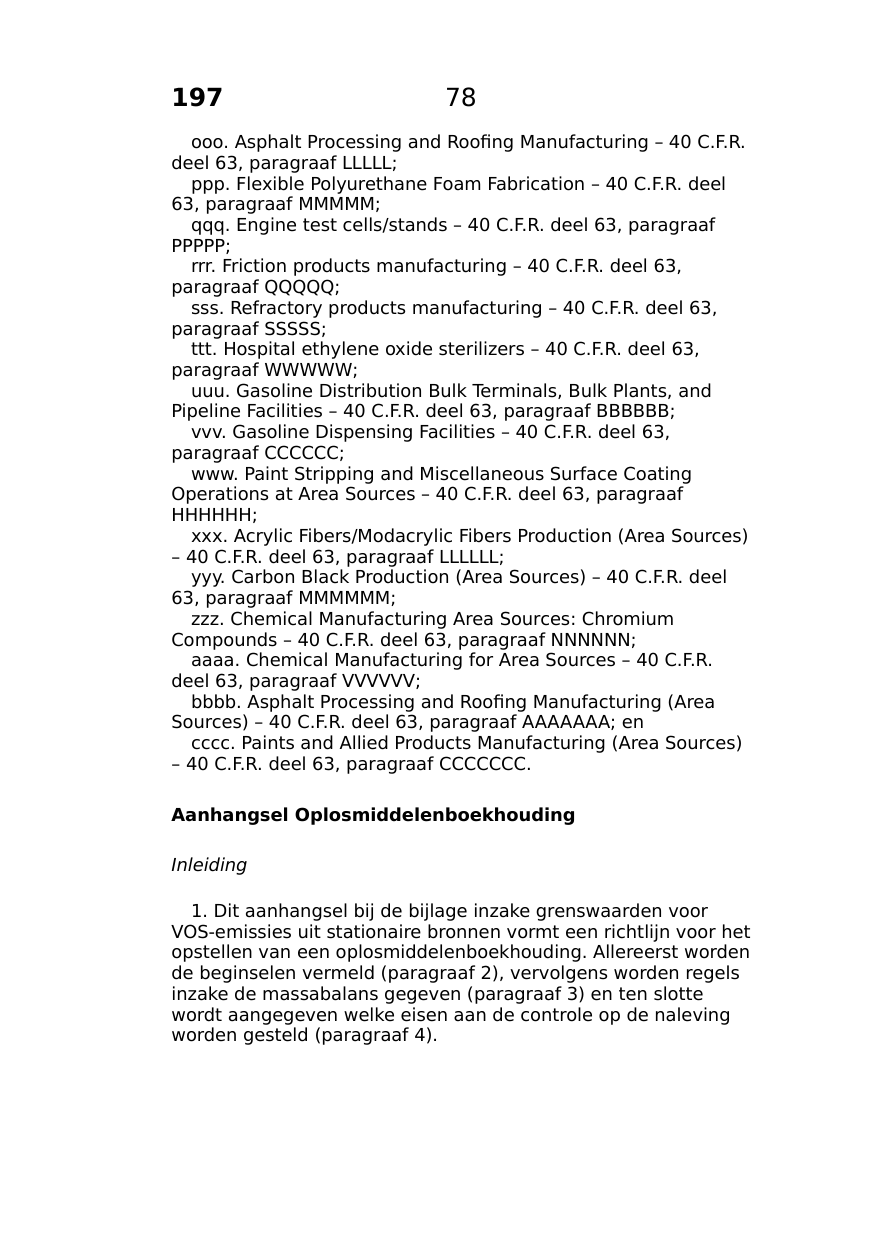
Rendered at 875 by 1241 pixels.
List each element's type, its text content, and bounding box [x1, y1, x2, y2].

subtitle Inleiding [171, 855, 756, 876]
subtitle Aanhangsel Oplosmiddelenboekhouding [171, 804, 756, 825]
text uuu. Gasoline Distribution Bulk Terminals, Bulk Plants, and Pipeline Facilities – 40 C.F.R. deel 63, paragraaf BBBBBB; [171, 381, 756, 422]
text aaaa. Chemical Manufacturing for Area Sources – 40 C.F.R. deel 63, paragraaf VVVVVV; [171, 650, 756, 692]
text 1. Dit aanhangsel bij de bijlage inzake grenswaarden voor VOS-emissies uit stationaire bronnen vormt een richtlijn voor het opstellen van een oplosmiddelenboekhouding. Allereerst worden de beginselen vermeld (paragraaf 2), vervolgens worden regels inzake de massabalans gegeven (paragraaf 3) en ten slotte wordt aangegeven welke eisen aan de controle op de naleving worden gesteld (paragraaf 4). [171, 901, 756, 1046]
text ttt. Hospital ethylene oxide sterilizers – 40 C.F.R. deel 63, paragraaf WWWWW; [171, 339, 756, 381]
text qqq. Engine test cells/stands – 40 C.F.R. deel 63, paragraaf PPPPP; [171, 215, 756, 256]
text cccc. Paints and Allied Products Manufacturing (Area Sources) – 40 C.F.R. deel 63, paragraaf CCCCCCC. [171, 733, 756, 774]
text yyy. Carbon Black Production (Area Sources) – 40 C.F.R. deel 63, paragraaf MMMMMM; [171, 567, 756, 609]
text sss. Refractory products manufacturing – 40 C.F.R. deel 63, paragraaf SSSSS; [171, 298, 756, 339]
text www. Paint Stripping and Miscellaneous Surface Coating Operations at Area Sources – 40 C.F.R. deel 63, paragraaf HHHHHH; [171, 463, 756, 526]
text ooo. Asphalt Processing and Roofing Manufacturing – 40 C.F.R. deel 63, paragraaf LLLLL; [171, 132, 756, 173]
text ppp. Flexible Polyurethane Foam Fabrication – 40 C.F.R. deel 63, paragraaf MMMMM; [171, 173, 756, 215]
text vvv. Gasoline Dispensing Facilities – 40 C.F.R. deel 63, paragraaf CCCCCC; [171, 422, 756, 463]
text xxx. Acrylic Fibers/Modacrylic Fibers Production (Area Sources) – 40 C.F.R. deel 63, paragraaf LLLLLL; [171, 526, 756, 567]
text zzz. Chemical Manufacturing Area Sources: Chromium Compounds – 40 C.F.R. deel 63, paragraaf NNNNNN; [171, 609, 756, 650]
text rrr. Friction products manufacturing – 40 C.F.R. deel 63, paragraaf QQQQQ; [171, 256, 756, 298]
text bbbb. Asphalt Processing and Roofing Manufacturing (Area Sources) – 40 C.F.R. deel 63, paragraaf AAAAAAA; en [171, 692, 756, 733]
